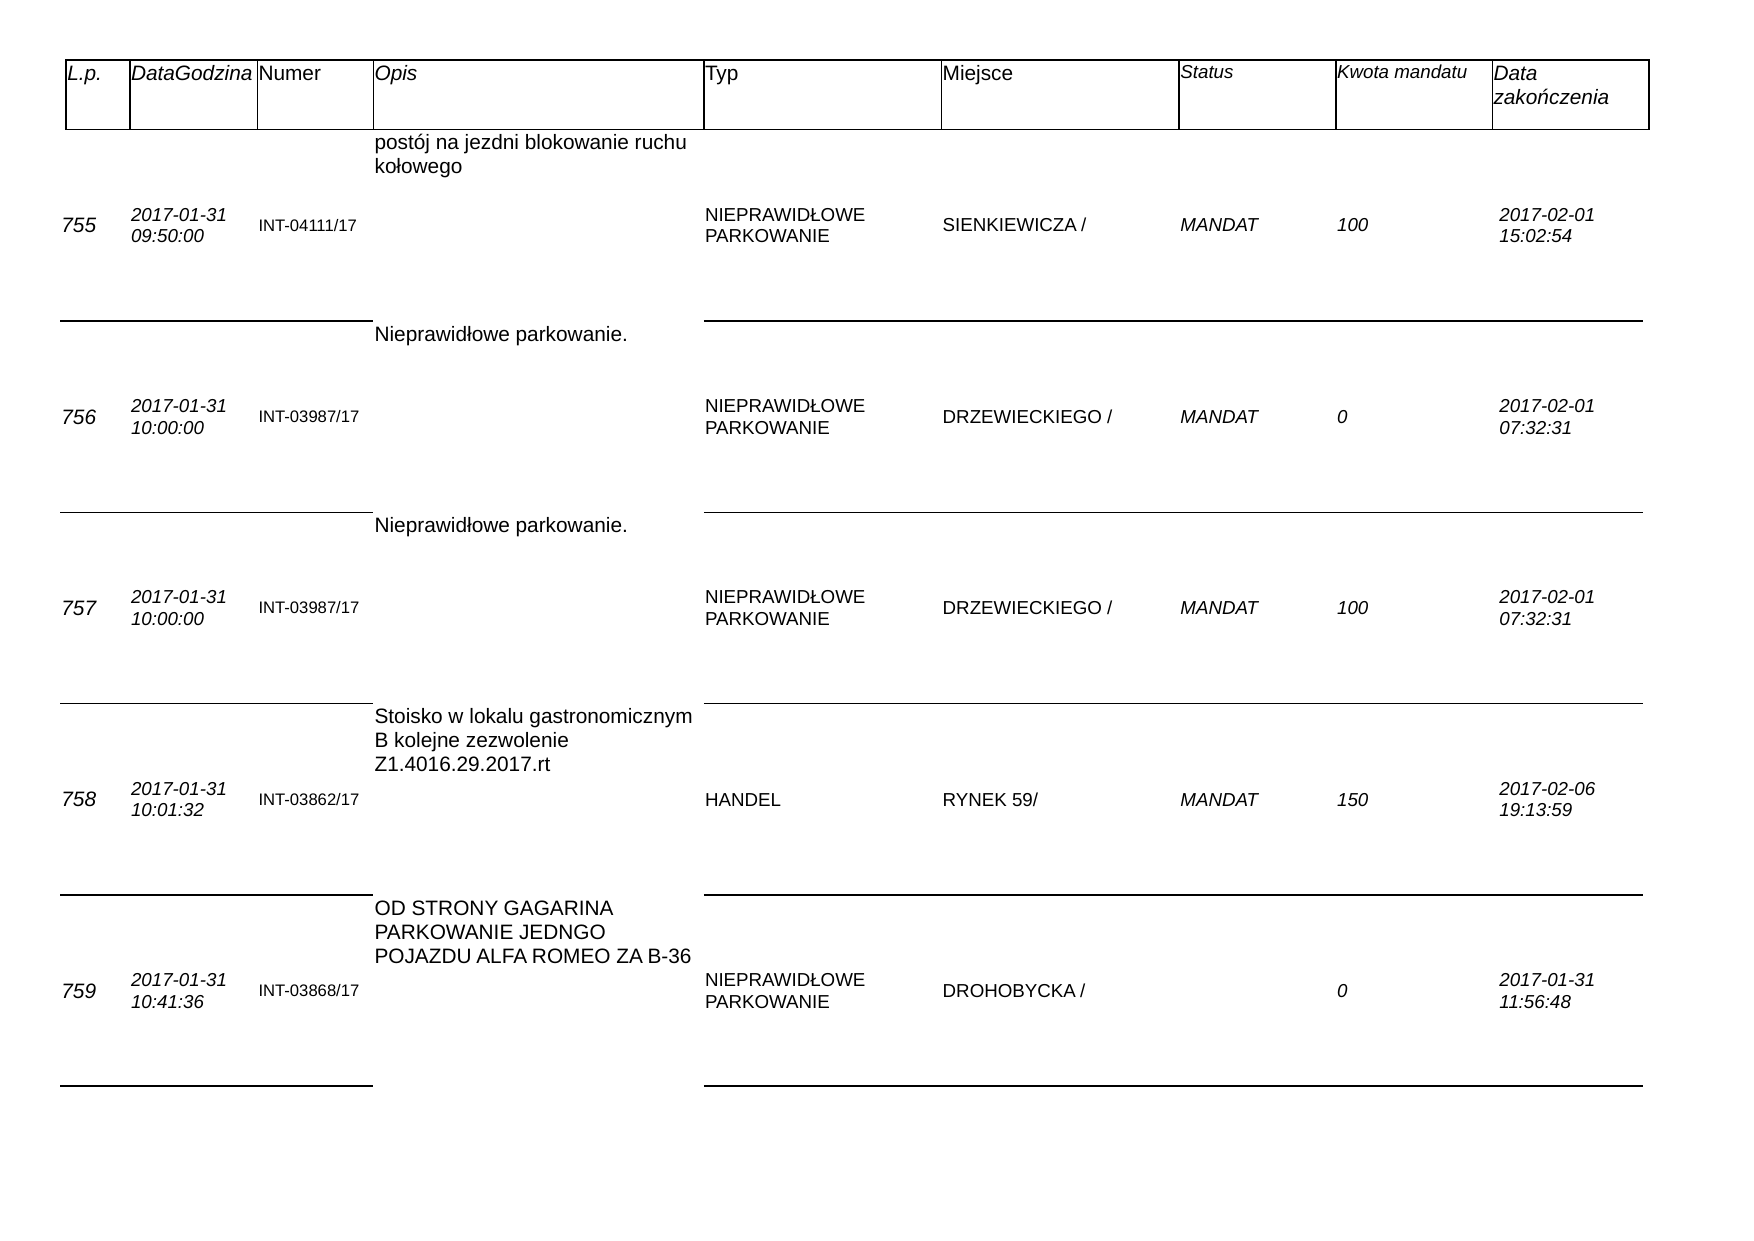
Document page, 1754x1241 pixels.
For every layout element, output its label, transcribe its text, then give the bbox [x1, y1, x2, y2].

table_header Miejsce [942, 61, 1178, 129]
table_header Typ [705, 61, 941, 129]
table_cell postój na jezdni blokowanie ruchu kołowego [373, 130, 704, 320]
table_cell 758 [60, 704, 130, 894]
table_cell 150 [1336, 704, 1498, 894]
table_cell [1643, 894, 1649, 1085]
table_cell Stoisko w lokalu gastronomicznym B kolejne zezwolenie Z1.4016.29.2017.rt [373, 703, 704, 894]
table_header DataGodzina [131, 61, 257, 129]
table_cell [1643, 320, 1649, 511]
table_cell DRZEWIECKIEGO / [941, 513, 1179, 703]
table_cell 759 [60, 896, 130, 1085]
table_cell 2017-01-31 10:00:00 [130, 513, 257, 703]
table_cell Nieprawidłowe parkowanie. [373, 511, 704, 703]
table_cell 2017-01-31 10:00:00 [130, 322, 257, 511]
table_cell INT-03862/17 [257, 704, 373, 894]
table_cell INT-03868/17 [257, 896, 373, 1085]
table_cell HANDEL [704, 704, 941, 894]
table_cell 2017-01-31 09:50:00 [130, 130, 257, 320]
table_cell 100 [1336, 130, 1498, 320]
table_cell [1643, 511, 1649, 703]
table_cell 2017-01-31 10:01:32 [130, 704, 257, 894]
table_cell MANDAT [1179, 704, 1336, 894]
table_cell 755 [60, 129, 130, 320]
table_cell 2017-01-31 11:56:48 [1498, 896, 1643, 1085]
table_header Status [1180, 61, 1335, 129]
table_cell 757 [60, 513, 130, 703]
table_cell INT-03987/17 [257, 322, 373, 511]
table_cell 2017-02-06 19:13:59 [1498, 704, 1643, 894]
table_cell NIEPRAWIDŁOWE PARKOWANIE [704, 896, 941, 1085]
table_cell 2017-02-01 15:02:54 [1498, 130, 1643, 320]
table_cell INT-04111/17 [257, 130, 373, 320]
table_cell 0 [1336, 896, 1498, 1085]
table_cell NIEPRAWIDŁOWE PARKOWANIE [704, 322, 941, 511]
table_header Data zakończenia [1493, 61, 1648, 129]
table_header Numer [258, 61, 373, 129]
table_cell 756 [60, 322, 130, 511]
table_header L.p. [67, 61, 129, 129]
table_cell NIEPRAWIDŁOWE PARKOWANIE [704, 513, 941, 703]
table_cell 2017-02-01 07:32:31 [1498, 322, 1643, 511]
table_cell MANDAT [1179, 322, 1336, 511]
table_header Opis [374, 61, 703, 129]
table_cell 100 [1336, 513, 1498, 703]
table_cell Nieprawidłowe parkowanie. [373, 320, 704, 511]
table_cell 2017-01-31 10:41:36 [130, 896, 257, 1085]
table_cell INT-03987/17 [257, 513, 373, 703]
table_cell DRZEWIECKIEGO / [941, 322, 1179, 511]
table_cell [1643, 130, 1649, 320]
table_cell 0 [1336, 322, 1498, 511]
table_cell MANDAT [1179, 513, 1336, 703]
table_cell OD STRONY GAGARINA PARKOWANIE JEDNGO POJAZDU ALFA ROMEO ZA B-36 [373, 894, 704, 1085]
table_header [60, 59, 65, 129]
table_cell MANDAT [1179, 130, 1336, 320]
table_cell [1179, 896, 1336, 1085]
table_cell DROHOBYCKA / [941, 896, 1179, 1085]
table_cell 2017-02-01 07:32:31 [1498, 513, 1643, 703]
table_cell RYNEK 59/ [941, 704, 1179, 894]
table_cell NIEPRAWIDŁOWE PARKOWANIE [704, 130, 941, 320]
table_header Kwota mandatu [1337, 61, 1492, 129]
table_cell [1643, 703, 1649, 894]
table_cell SIENKIEWICZA / [941, 130, 1179, 320]
